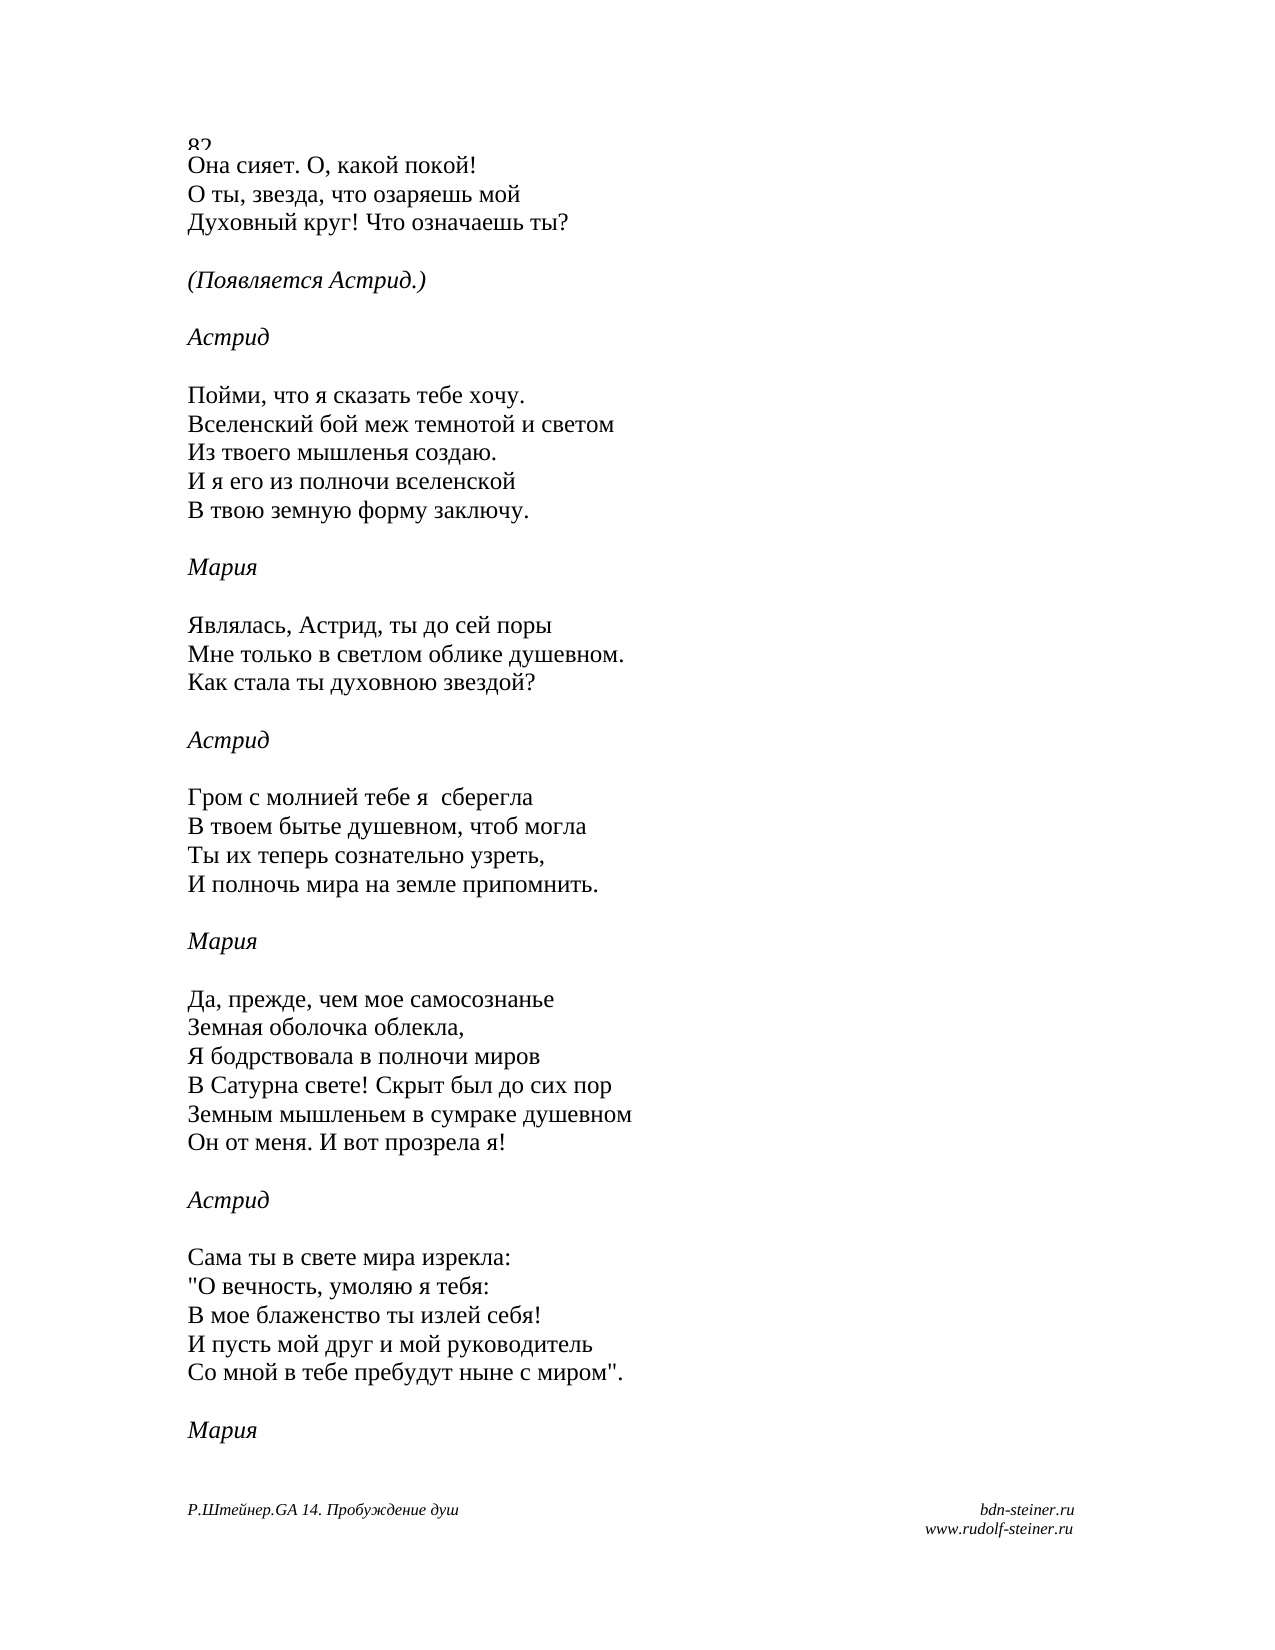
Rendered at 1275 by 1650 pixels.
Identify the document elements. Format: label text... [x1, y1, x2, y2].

text Являлась, Астрид, ты до сей поры Мне только в светлом облике душевном. Как стала ты духовною звездой? [187, 610, 1087, 696]
text Да, прежде, чем мое самосознанье Земная оболочка облекла, Я бодрствовала в полночи миров В Сатурна свете! Скрыт был до сих пор Земным мышленьем в сумраке душевном Он от меня. И вот прозрела я! [187, 984, 1087, 1156]
text Сама ты в свете мира изрекла: "О вечность, умоляю я тебя: В мое блаженство ты излей себя! И пусть мой друг и мой руководитель Со мной в тебе пребудут ныне с миром". [187, 1242, 1087, 1386]
text Мария [187, 926, 1087, 955]
text Она сияет. О, какой покой! О ты, звезда, что озаряешь мой Духовный круг! Что означаешь ты? [187, 150, 1087, 236]
text Пойми, что я сказать тебе хочу. Вселенский бой меж темнотой и светом Из твоего мышленья создаю. И я его из полночи вселенской В твою земную форму заключу. [187, 380, 1087, 524]
text Мария [187, 1415, 1087, 1444]
text Астрид [187, 1185, 1087, 1214]
text Астрид [187, 725, 1087, 754]
text (Появляется Астрид.) [187, 265, 1087, 294]
text Мария [187, 552, 1087, 581]
text Гром с молнией тебе я сберегла В твоем бытье душевном, чтоб могла Ты их теперь сознательно узреть, И полночь мира на земле припомнить. [187, 782, 1087, 897]
text Астрид [187, 322, 1087, 351]
